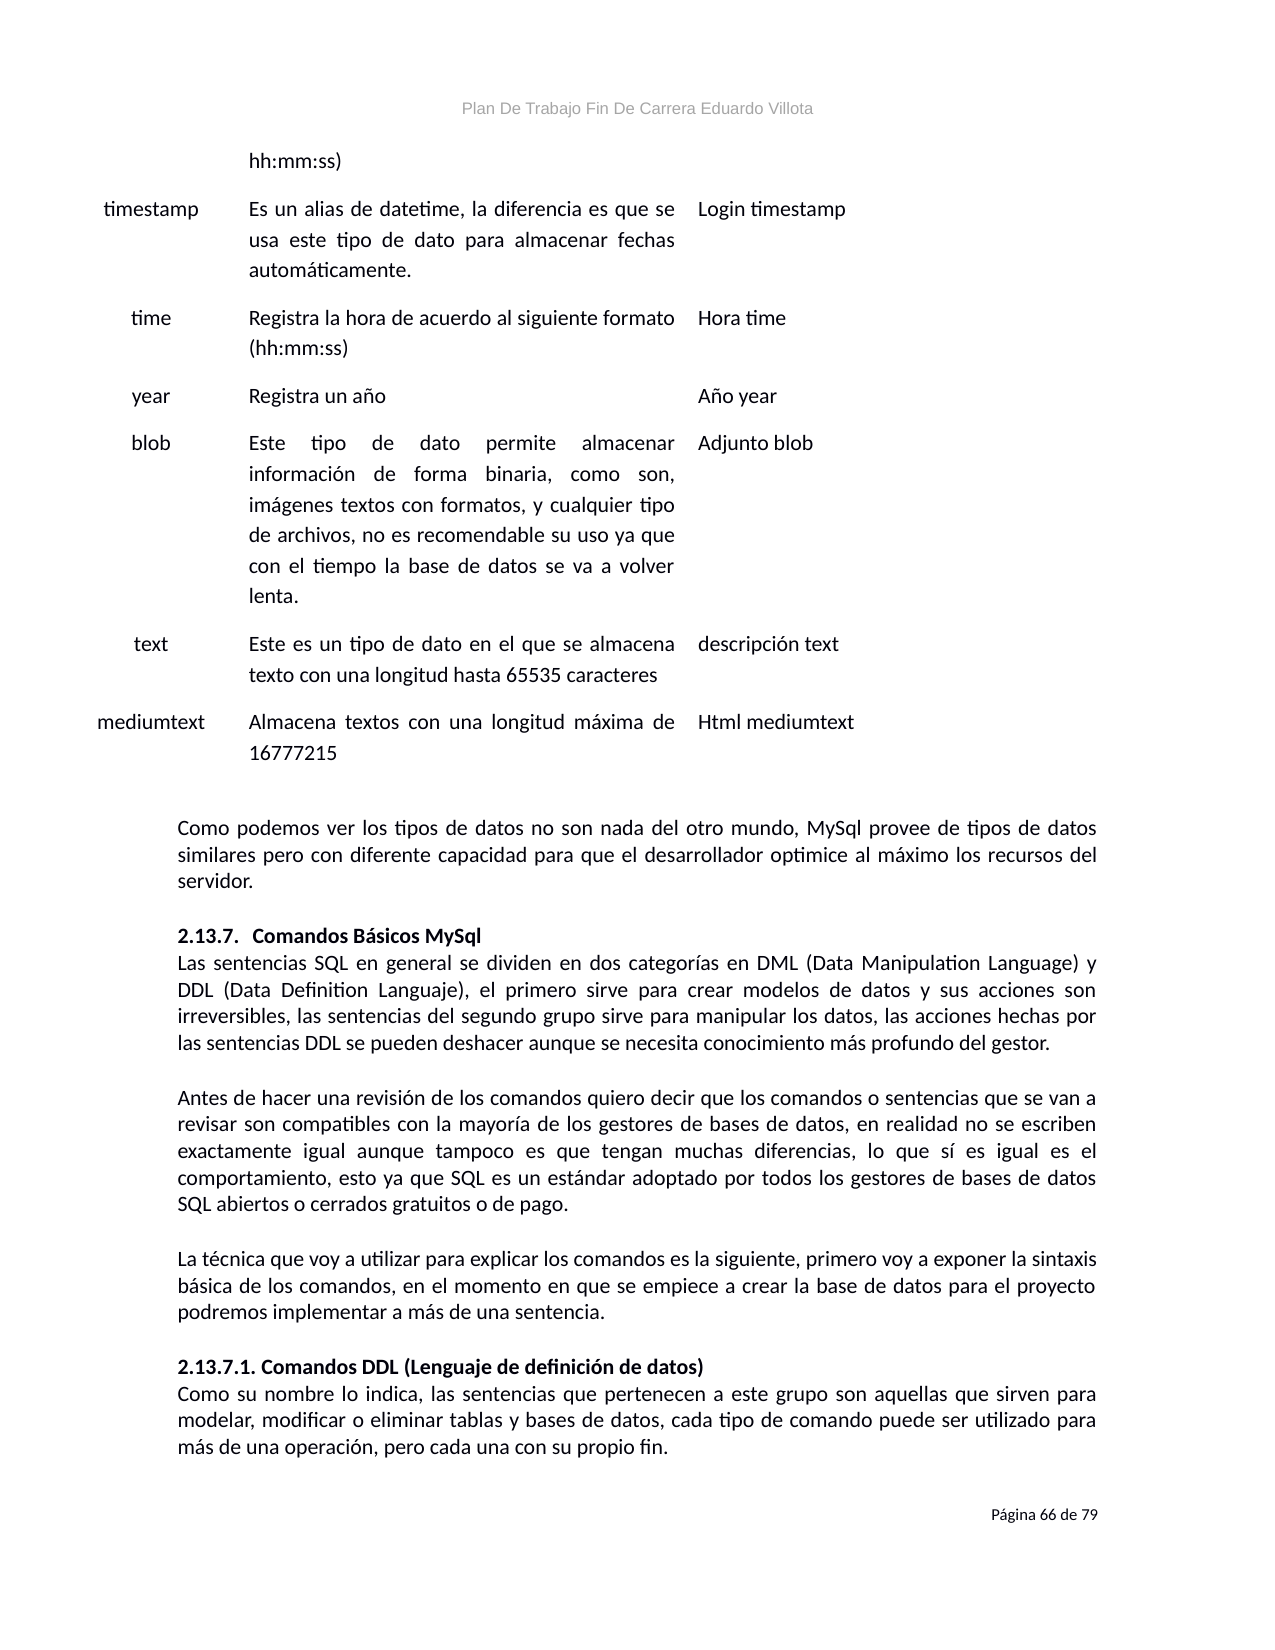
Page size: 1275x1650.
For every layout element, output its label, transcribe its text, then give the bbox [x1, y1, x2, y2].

text 2.13.7. Comandos Básicos MySql [177, 922, 1098, 949]
text 2.13.7.1. Comandos DDL (Lenguaje de definición de datos) [177, 1353, 1098, 1380]
table_cell time [65, 304, 237, 382]
text Las sentencias SQL en general se dividen en dos categorías en DML (Data Manipulation Language) y DDL (Data Definition Languaje), el primero sirve para crear modelos de datos y sus acciones son irreversibles, las sentencias del segundo grupo sirve para manipular los datos, las acciones hechas por las sentencias DDL se pueden deshacer aunque se necesita conocimiento más profundo del gestor. [177, 949, 1098, 1056]
table_cell Almacena textos con una longitud máxima de 16777215 [237, 708, 687, 786]
table_cell [65, 148, 237, 195]
table_cell Registra un año [237, 382, 687, 429]
table_cell blob [65, 430, 237, 630]
table_cell [687, 148, 1000, 195]
table_cell year [65, 382, 237, 429]
table_cell text [65, 630, 237, 708]
table_cell hh:mm:ss) [237, 148, 687, 195]
table_cell Hora time [687, 304, 1000, 382]
text Como podemos ver los tipos de datos no son nada del otro mundo, MySql provee de tipos de datos similares pero con diferente capacidad para que el desarrollador optimice al máximo los recursos del servidor. [177, 814, 1098, 894]
text Antes de hacer una revisión de los comandos quiero decir que los comandos o sentencias que se van a revisar son compatibles con la mayoría de los gestores de bases de datos, en realidad no se escriben exactamente igual aunque tampoco es que tengan muchas diferencias, lo que sí es igual es el comportamiento, esto ya que SQL es un estándar adoptado por todos los gestores de bases de datos SQL abiertos o cerrados gratuitos o de pago. [177, 1084, 1098, 1217]
table_cell Este tipo de dato permite almacenar información de forma binaria, como son, imágenes textos con formatos, y cualquier tipo de archivos, no es recomendable su uso ya que con el tiempo la base de datos se va a volver lenta. [237, 430, 687, 630]
table_cell Login timestamp [687, 195, 1000, 304]
table_cell Html mediumtext [687, 708, 1000, 786]
table_cell Año year [687, 382, 1000, 429]
text Como su nombre lo indica, las sentencias que pertenecen a este grupo son aquellas que sirven para modelar, modificar o eliminar tablas y bases de datos, cada tipo de comando puede ser utilizado para más de una operación, pero cada una con su propio fin. [177, 1380, 1098, 1460]
table_cell Adjunto blob [687, 430, 1000, 630]
table_cell timestamp [65, 195, 237, 304]
table_cell mediumtext [65, 708, 237, 786]
table_cell Registra la hora de acuerdo al siguiente formato (hh:mm:ss) [237, 304, 687, 382]
table_cell Este es un tipo de dato en el que se almacena texto con una longitud hasta 65535 caracteres [237, 630, 687, 708]
text La técnica que voy a utilizar para explicar los comandos es la siguiente, primero voy a exponer la sintaxis básica de los comandos, en el momento en que se empiece a crear la base de datos para el proyecto podremos implementar a más de una sentencia. [177, 1245, 1098, 1325]
table_cell Es un alias de datetime, la diferencia es que se usa este tipo de dato para almacenar fechas automáticamente. [237, 195, 687, 304]
table_cell descripción text [687, 630, 1000, 708]
